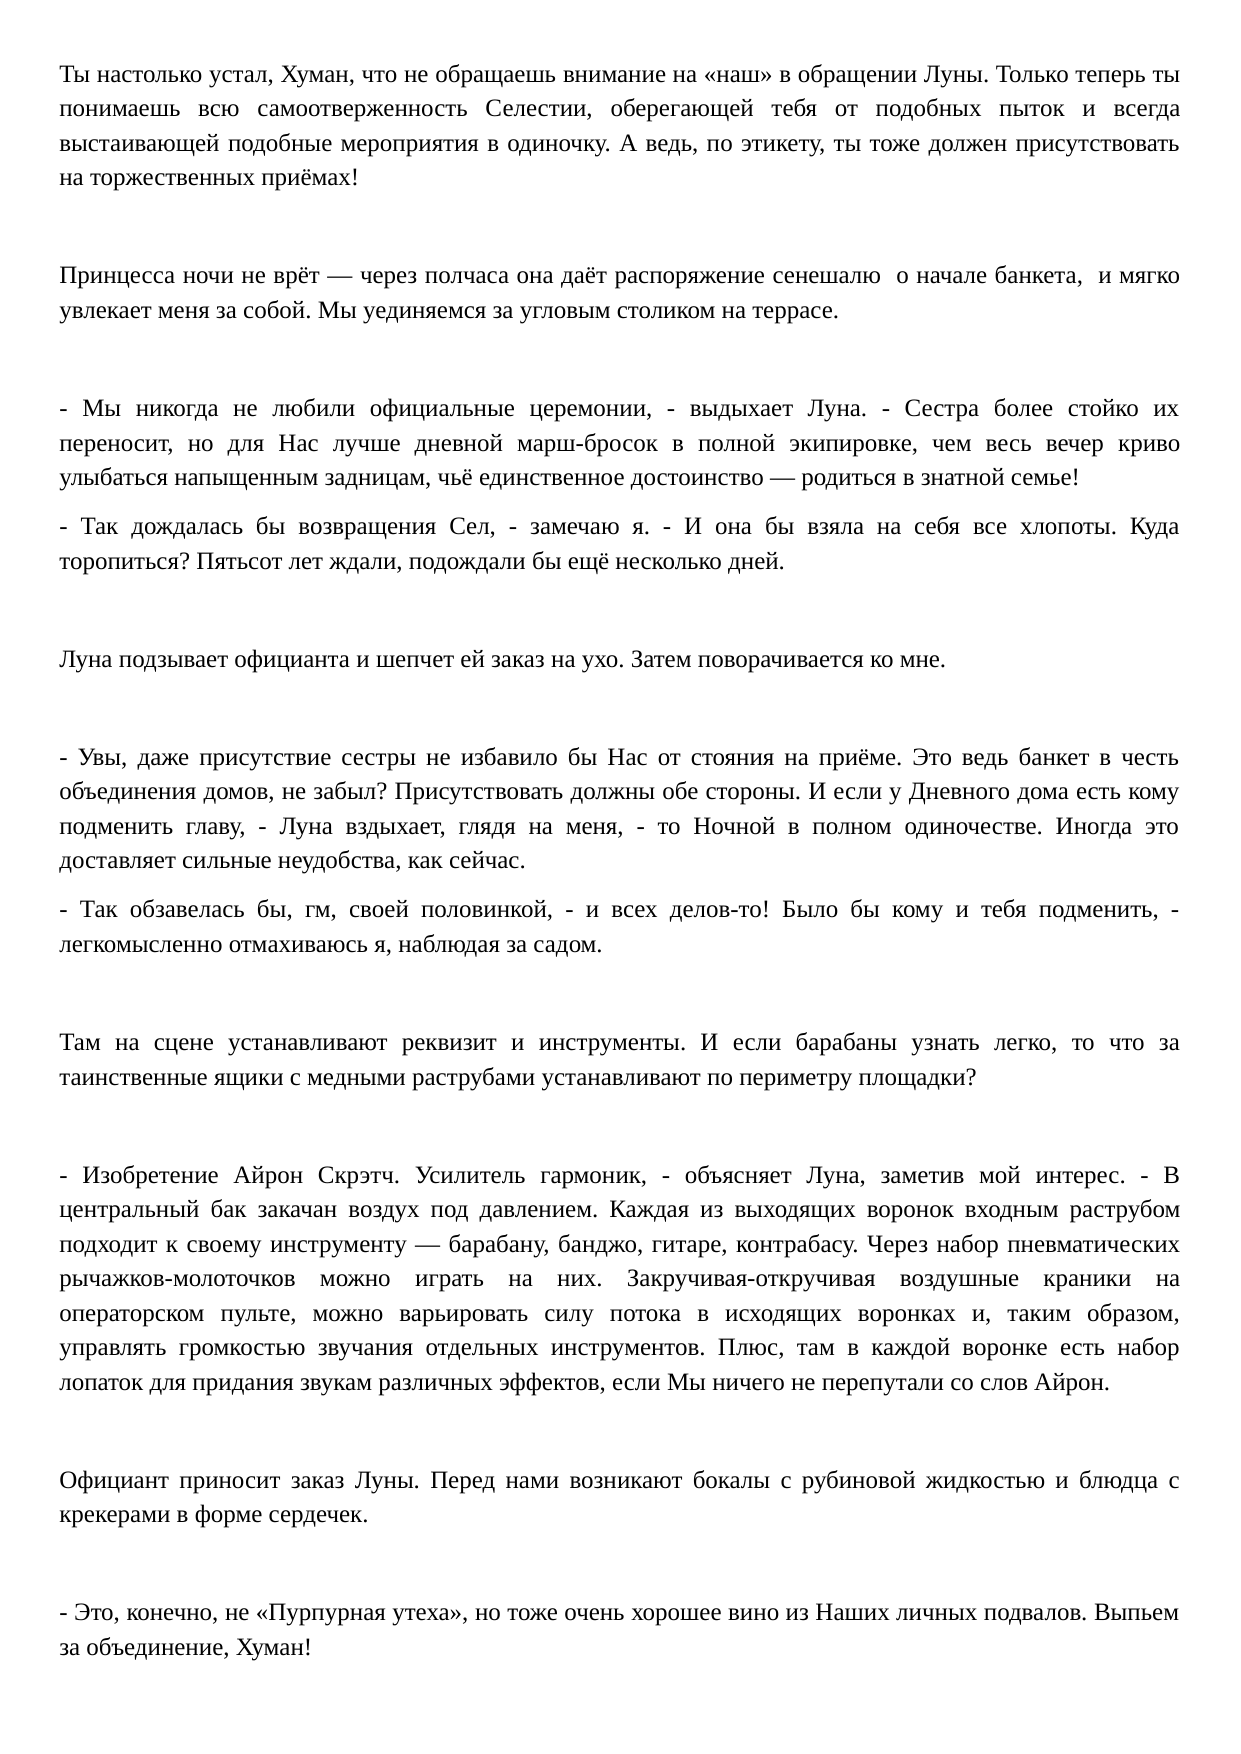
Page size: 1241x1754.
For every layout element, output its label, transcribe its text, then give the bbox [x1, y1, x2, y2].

text - Увы, даже присутствие сестры не избавило бы Нас от стояния на приёме. Это ведь банкет в честь объединения домов, не забыл? Присутствовать должны обе стороны. И если у Дневного дома есть кому подменить главу, - Луна вздыхает, глядя на меня, - то Ночной в полном одиночестве. Иногда это доставляет сильные неудобства, как сейчас. [59, 742, 1181, 874]
text Там на сцене устанавливают реквизит и инструменты. И если барабаны узнать легко, то что за таинственные ящики с медными раструбами устанавливают по периметру площадки? [59, 1027, 1181, 1090]
text - Так дождалась бы возвращения Сел, - замечаю я. - И она бы взяла на себя все хлопоты. Куда торопиться? Пятьсот лет ждали, подождали бы ещё несколько дней. [59, 511, 1181, 574]
text Луна подзывает официанта и шепчет ей заказ на ухо. Затем поворачивается ко мне. [59, 644, 1181, 673]
text - Это, конечно, не «Пурпурная утеха», но тоже очень хорошее вино из Наших личных подвалов. Выпьем за объединение, Хуман! [59, 1597, 1181, 1661]
text - Изобретение Айрон Скрэтч. Усилитель гармоник, - объясняет Луна, заметив мой интерес. - В центральный бак закачан воздух под давлением. Каждая из выходящих воронок входным раструбом подходит к своему инструменту — барабану, банджо, гитаре, контрабасу. Через набор пневматических рычажков-молоточков можно играть на них. Закручивая-откручивая воздушные краники на операторском пульте, можно варьировать силу потока в исходящих воронках и, таким образом, управлять громкостью звучания отдельных инструментов. Плюс, там в каждой воронке есть набор лопаток для придания звукам различных эффектов, если Мы ничего не перепутали со слов Айрон. [59, 1160, 1181, 1395]
text Ты настолько устал, Хуман, что не обращаешь внимание на «наш» в обращении Луны. Только теперь ты понимаешь всю самоотверженность Селестии, оберегающей тебя от подобных пыток и всегда выстаивающей подобные мероприятия в одиночку. А ведь, по этикету, ты тоже должен присутствовать на торжественных приёмах! [59, 59, 1181, 191]
text Принцесса ночи не врёт — через полчаса она даёт распоряжение сенешалю о начале банкета, и мягко увлекает меня за собой. Мы уединяемся за угловым столиком на террасе. [59, 261, 1181, 324]
text Официант приносит заказ Луны. Перед нами возникают бокалы с рубиновой жидкостью и блюдца с крекерами в форме сердечек. [59, 1465, 1181, 1528]
text - Мы никогда не любили официальные церемонии, - выдыхает Луна. - Сестра более стойко их переносит, но для Нас лучше дневной марш-бросок в полной экипировке, чем весь вечер криво улыбаться напыщенным задницам, чьё единственное достоинство — родиться в знатной семье! [59, 393, 1181, 491]
text - Так обзавелась бы, гм, своей половинкой, - и всех делов-то! Было бы кому и тебя подменить, - легкомысленно отмахиваюсь я, наблюдая за садом. [59, 894, 1181, 958]
